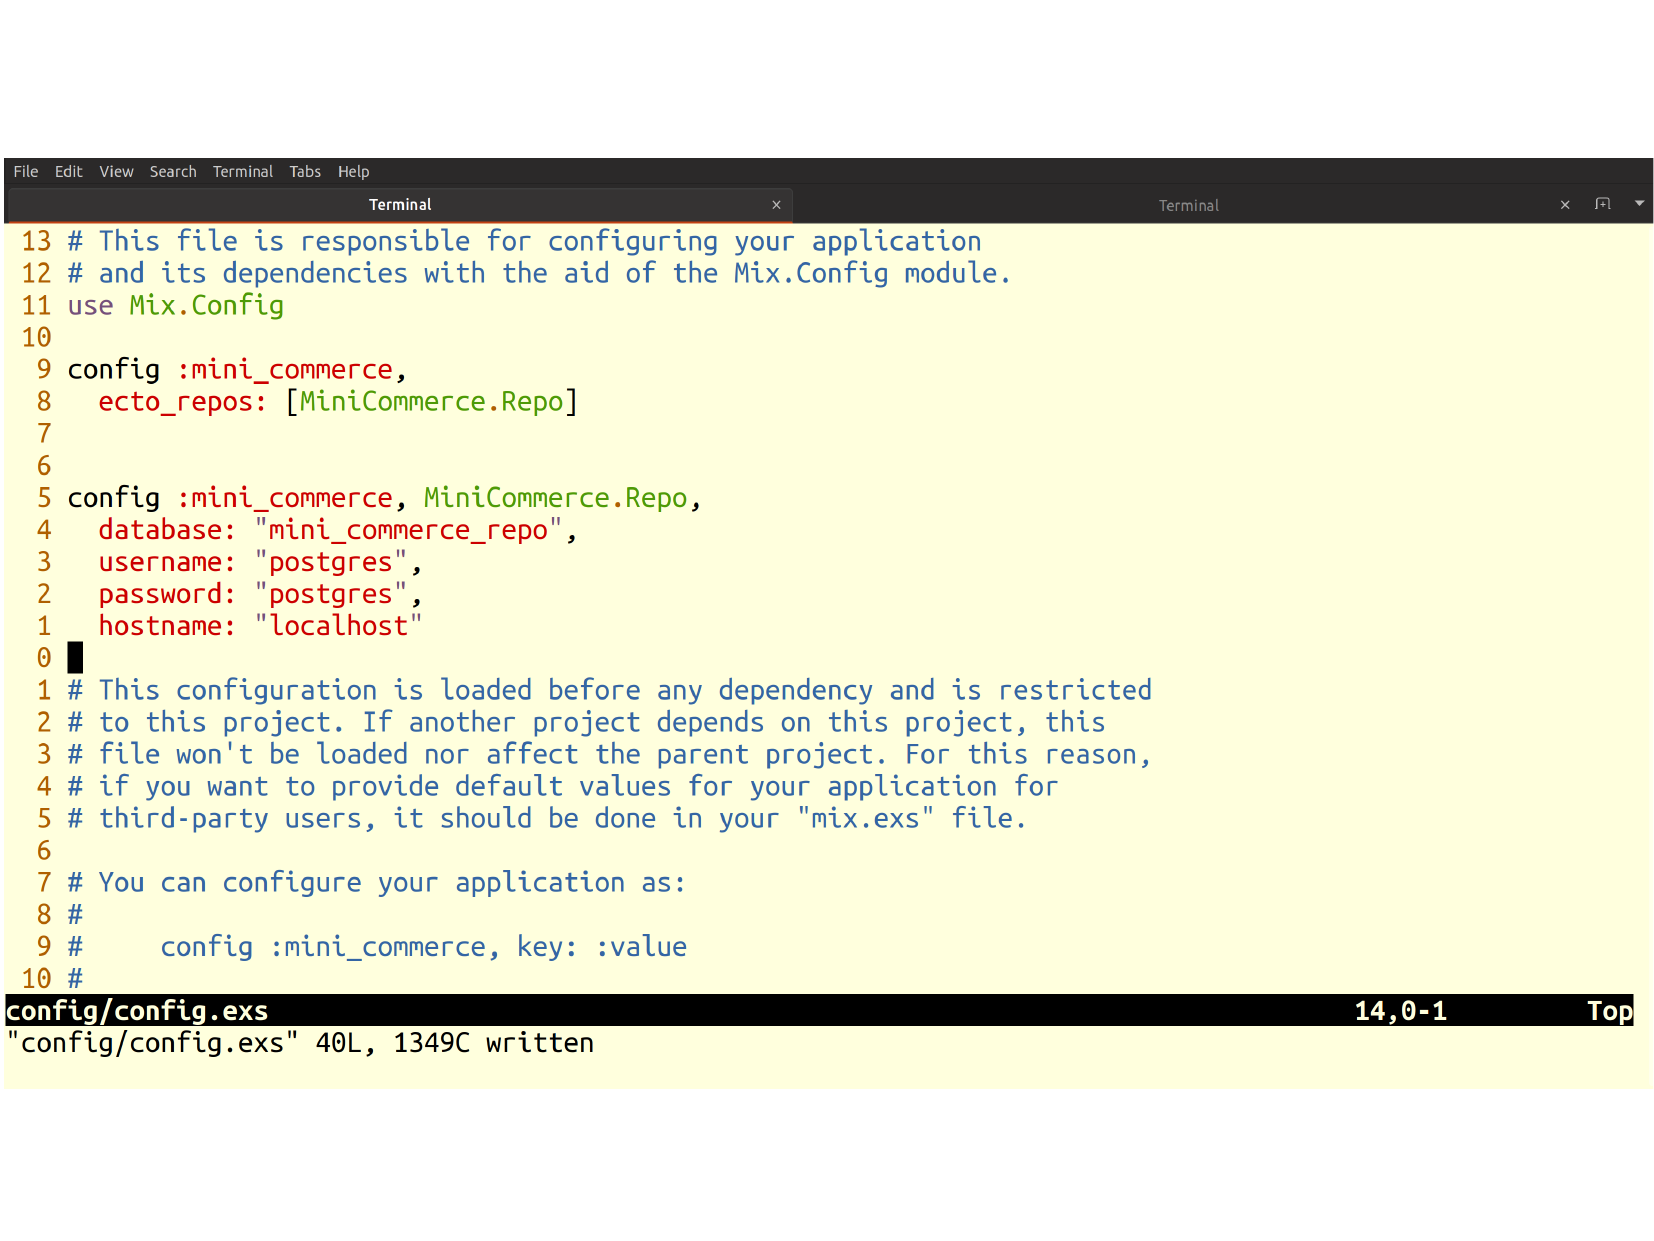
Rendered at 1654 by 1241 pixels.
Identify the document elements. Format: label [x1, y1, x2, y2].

picture [4, 158, 1654, 1089]
